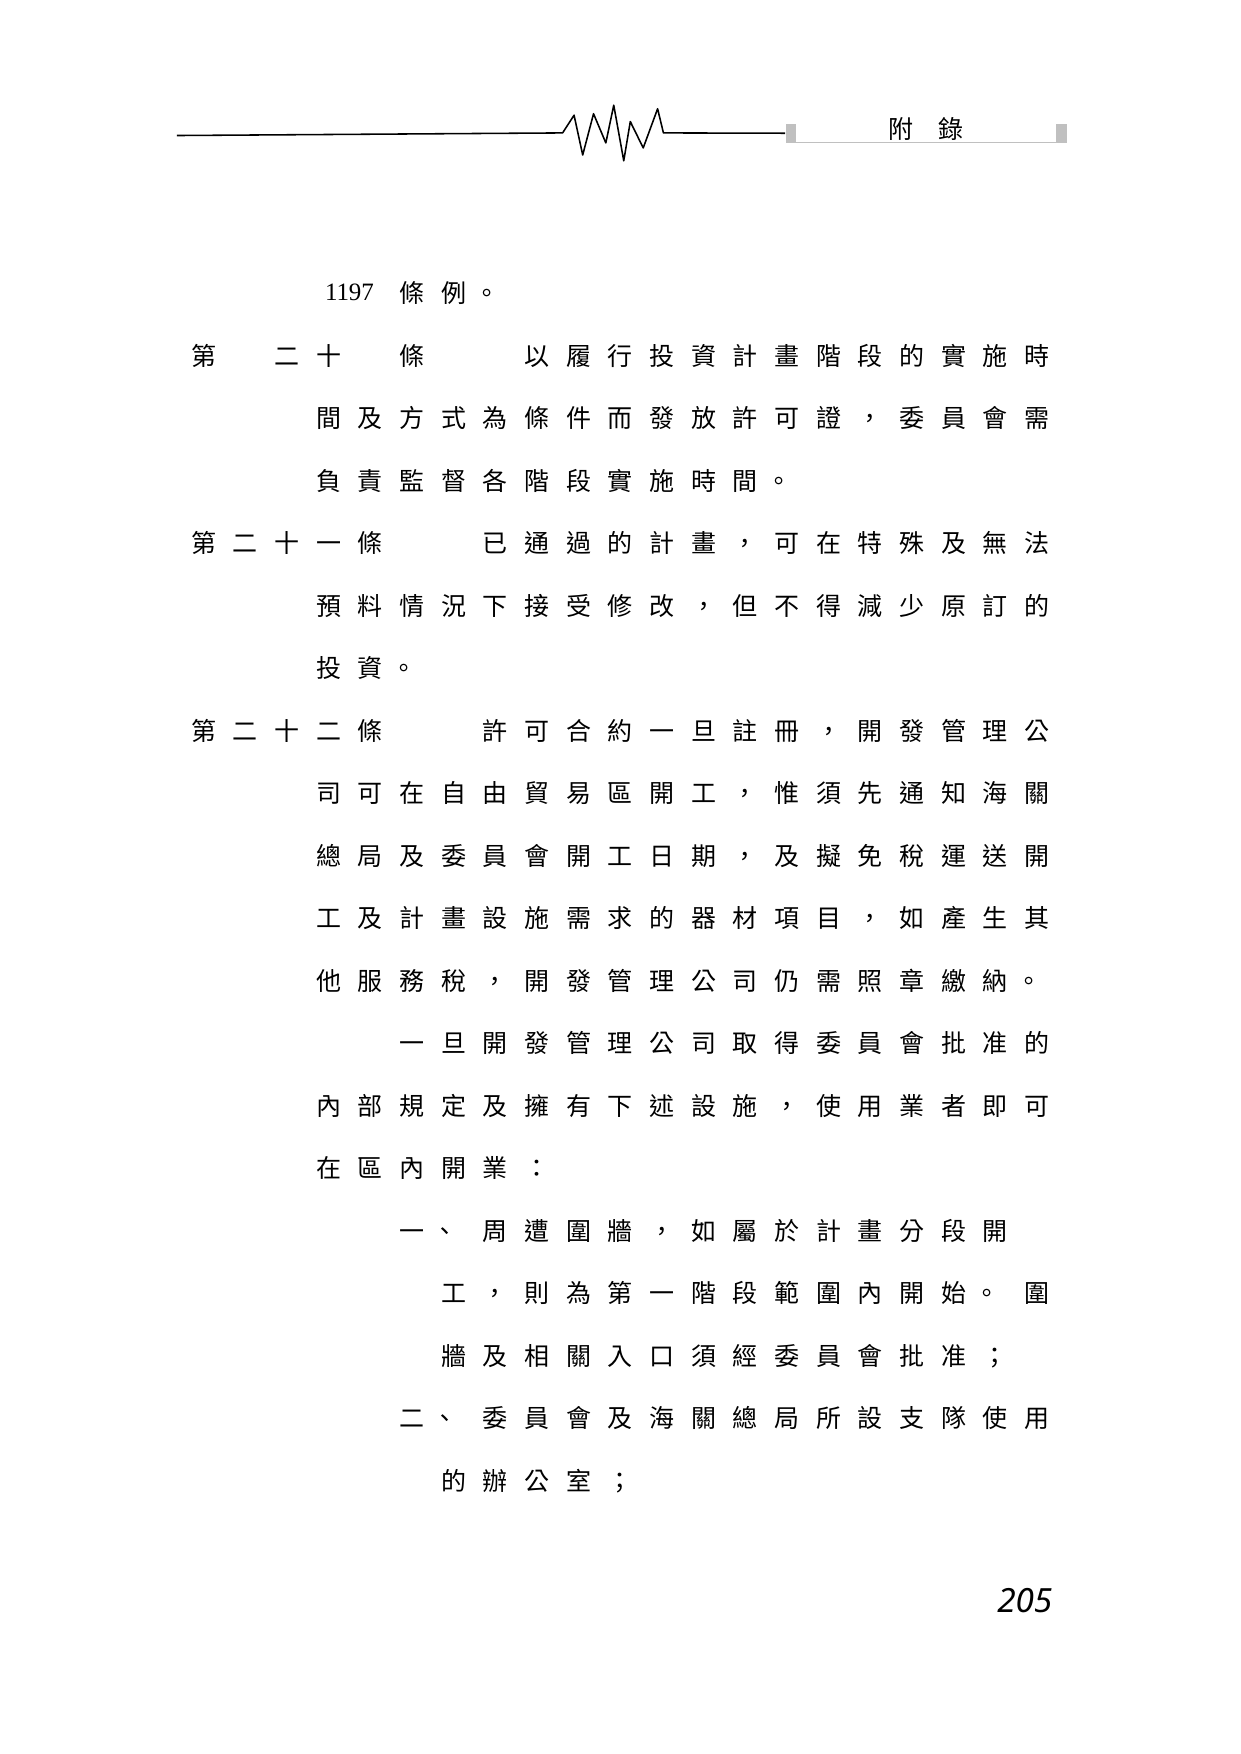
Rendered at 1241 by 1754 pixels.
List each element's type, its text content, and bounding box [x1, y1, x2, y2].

text 第 二十 條 以履行投資計畫階段的實施時間及方式為條件而發放許可證，委員會需負責監督各階段實施時間。 [183, 313, 1058, 500]
text 一、周遭圍牆，如屬於計畫分段開工，則為第一階段範圍內開始。圍牆及相關入口須經委員會批准； [355, 1188, 1058, 1375]
text 二、委員會及海關總局所設支隊使用的辦公室； [355, 1375, 1058, 1500]
text 一旦開發管理公司取得委員會批准的內部規定及擁有下述設施，使用業者即可在區內開業： [306, 1000, 1058, 1188]
text 第二十一條 已通過的計畫，可在特殊及無法預料情況下接受修改，但不得減少原訂的投資。 [183, 500, 1058, 688]
text 第二十二條 許可合約一旦註冊，開發管理公司可在自由貿易區開工，惟須先通知海關總局及委員會開工日期，及擬免稅運送開工及計畫設施需求的器材項目，如產生其他服務稅，開發管理公司仍需照章繳納。 [183, 688, 1058, 1000]
text 1197條例。 [306, 250, 1058, 313]
